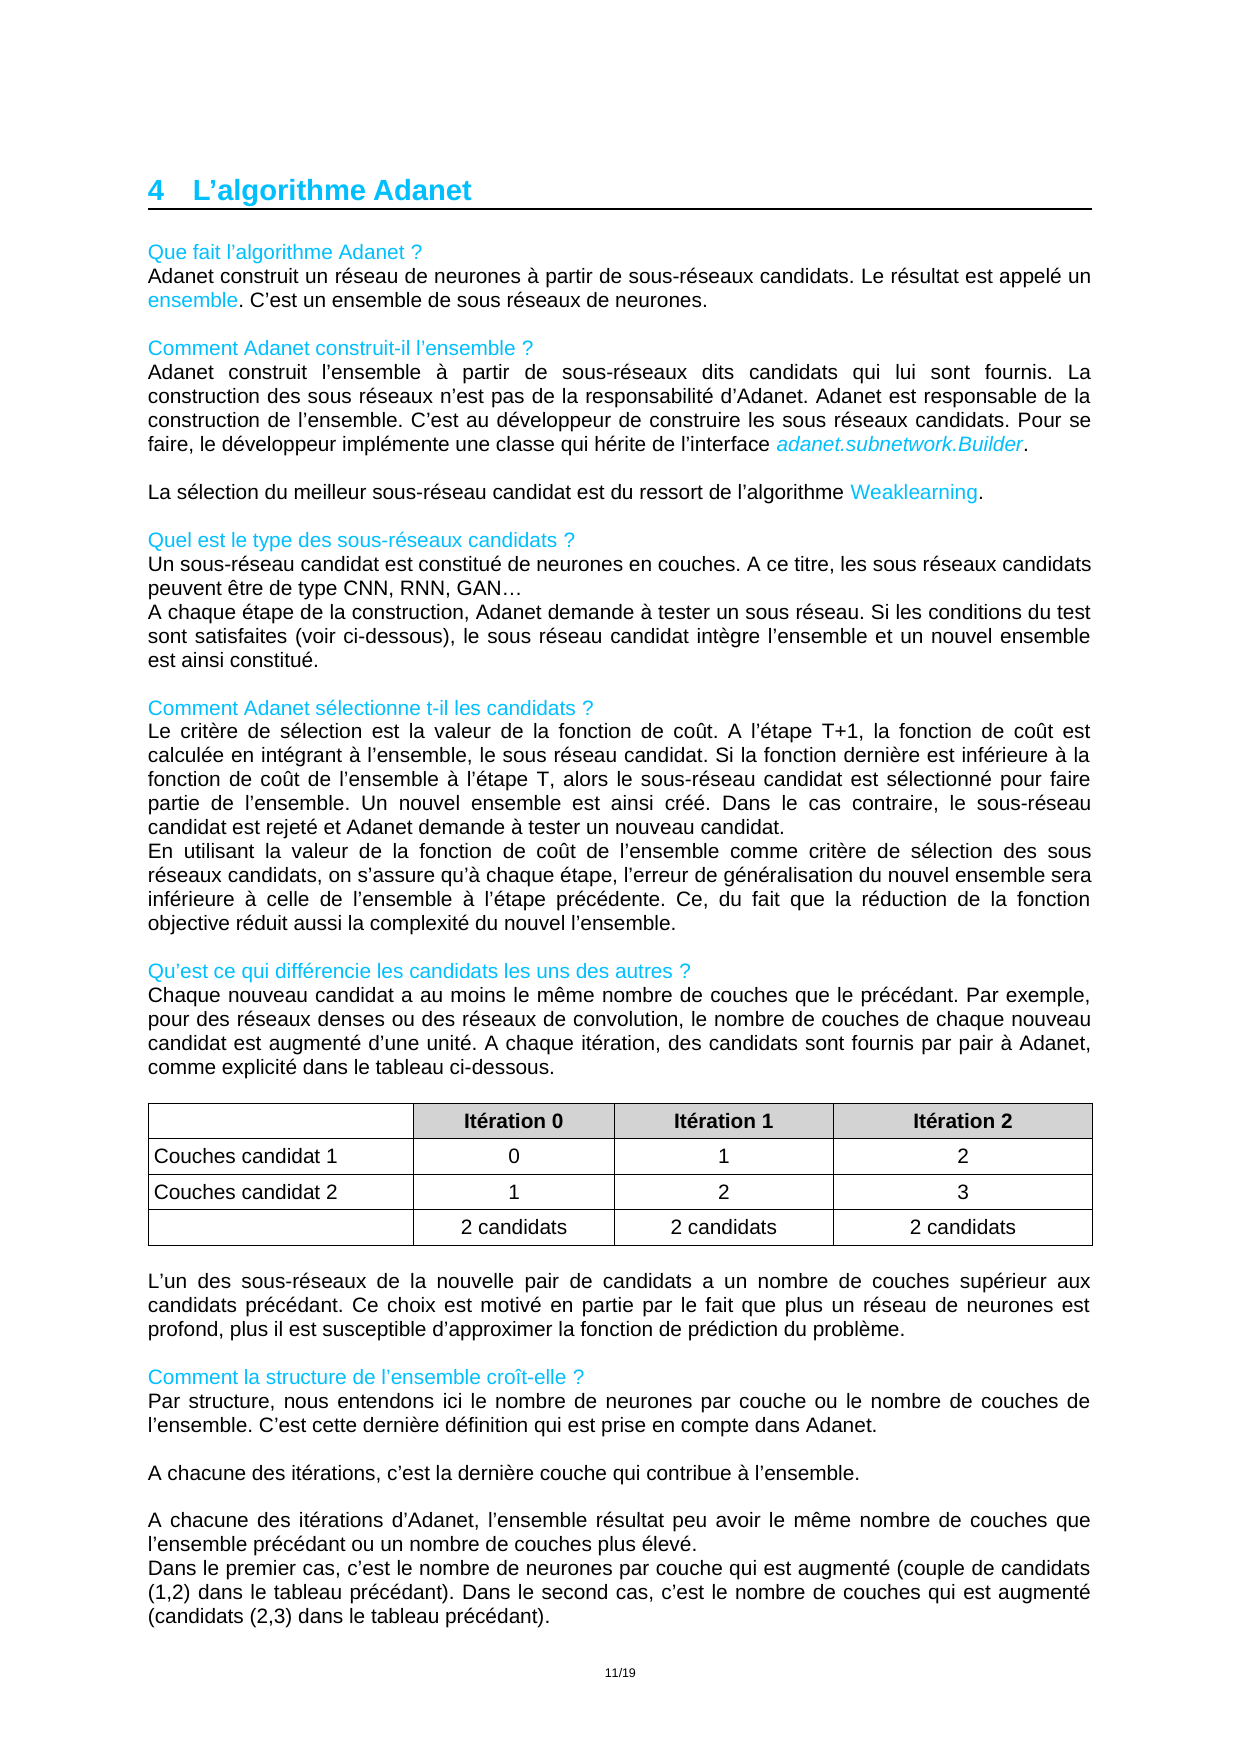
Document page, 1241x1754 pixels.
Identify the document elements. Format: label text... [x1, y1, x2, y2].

text Quel est le type des sous-réseaux candidats ? [148, 528, 1092, 552]
text Comment Adanet construit-il l’ensemble ? [148, 336, 1092, 360]
table_header [149, 1104, 413, 1138]
table_cell Couches candidat 1 [149, 1139, 413, 1174]
table_cell 2 [834, 1139, 1092, 1174]
table_cell 2 [615, 1175, 833, 1209]
text Qu’est ce qui différencie les candidats les uns des autres ? [148, 959, 1092, 983]
table_cell 0 [414, 1139, 614, 1174]
text Comment Adanet sélectionne t-il les candidats ? [148, 695, 1092, 719]
table_cell Couches candidat 2 [149, 1175, 413, 1209]
text Le critère de sélection est la valeur de la fonction de coût. A l’étape T+1, la fonction de coût est calculée en intégrant à l’ensemble, le sous réseau candidat. Si la fonction dernière est inférieure à la fonction de coût de l’ensemble à l’étape T, alors le sous-réseau candidat est sélectionné pour faire partie de l’ensemble. Un nouvel ensemble est ainsi créé. Dans le cas contraire, le sous-réseau candidat est rejeté et Adanet demande à tester un nouveau candidat. [148, 719, 1092, 839]
text Dans le premier cas, c’est le nombre de neurones par couche qui est augmenté (couple de candidats (1,2) dans le tableau précédant). Dans le second cas, c’est le nombre de couches qui est augmenté (candidats (2,3) dans le tableau précédant). [148, 1556, 1092, 1628]
text Par structure, nous entendons ici le nombre de neurones par couche ou le nombre de couches de l’ensemble. C’est cette dernière définition qui est prise en compte dans Adanet. [148, 1388, 1092, 1436]
table_cell 2 candidats [834, 1210, 1092, 1245]
table_header Itération 2 [834, 1104, 1092, 1138]
text L’un des sous-réseaux de la nouvelle pair de candidats a un nombre de couches supérieur aux candidats précédant. Ce choix est motivé en partie par le fait que plus un réseau de neurones est profond, plus il est susceptible d’approximer la fonction de prédiction du problème. [148, 1269, 1092, 1341]
text La sélection du meilleur sous-réseau candidat est du ressort de l’algorithme Weaklearning. [148, 480, 1092, 504]
text Chaque nouveau candidat a au moins le même nombre de couches que le précédant. Par exemple, pour des réseaux denses ou des réseaux de convolution, le nombre de couches de chaque nouveau candidat est augmenté d’une unité. A chaque itération, des candidats sont fournis par pair à Adanet, comme explicité dans le tableau ci-dessous. [148, 983, 1092, 1079]
text A chacune des itérations d’Adanet, l’ensemble résultat peu avoir le même nombre de couches que l’ensemble précédant ou un nombre de couches plus élevé. [148, 1508, 1092, 1556]
table_cell 1 [615, 1139, 833, 1174]
text A chacune des itérations, c’est la dernière couche qui contribue à l’ensemble. [148, 1460, 1092, 1484]
table_cell 2 candidats [615, 1210, 833, 1245]
table_cell [149, 1210, 413, 1245]
table_cell 2 candidats [414, 1210, 614, 1245]
text Adanet construit l’ensemble à partir de sous-réseaux dits candidats qui lui sont fournis. La construction des sous réseaux n’est pas de la responsabilité d’Adanet. Adanet est responsable de la construction de l’ensemble. C’est au développeur de construire les sous réseaux candidats. Pour se faire, le développeur implémente une classe qui hérite de l’interface adanet.subnetwork.Builder. [148, 360, 1092, 456]
text Adanet construit un réseau de neurones à partir de sous-réseaux candidats. Le résultat est appelé un ensemble. C’est un ensemble de sous réseaux de neurones. [148, 264, 1092, 312]
subtitle L’algorithme Adanet [148, 173, 1092, 208]
text Un sous-réseau candidat est constitué de neurones en couches. A ce titre, les sous réseaux candidats peuvent être de type CNN, RNN, GAN… [148, 552, 1092, 599]
text Comment la structure de l’ensemble croît-elle ? [148, 1364, 1092, 1388]
table_header Itération 1 [615, 1104, 833, 1138]
table_cell 1 [414, 1175, 614, 1209]
table_cell 3 [834, 1175, 1092, 1209]
text A chaque étape de la construction, Adanet demande à tester un sous réseau. Si les conditions du test sont satisfaites (voir ci-dessous), le sous réseau candidat intègre l’ensemble et un nouvel ensemble est ainsi constitué. [148, 599, 1092, 671]
text En utilisant la valeur de la fonction de coût de l’ensemble comme critère de sélection des sous réseaux candidats, on s’assure qu’à chaque étape, l’erreur de généralisation du nouvel ensemble sera inférieure à celle de l’ensemble à l’étape précédente. Ce, du fait que la réduction de la fonction objective réduit aussi la complexité du nouvel l’ensemble. [148, 839, 1092, 935]
table_header Itération 0 [414, 1104, 614, 1138]
text Que fait l’algorithme Adanet ? [148, 240, 1092, 264]
